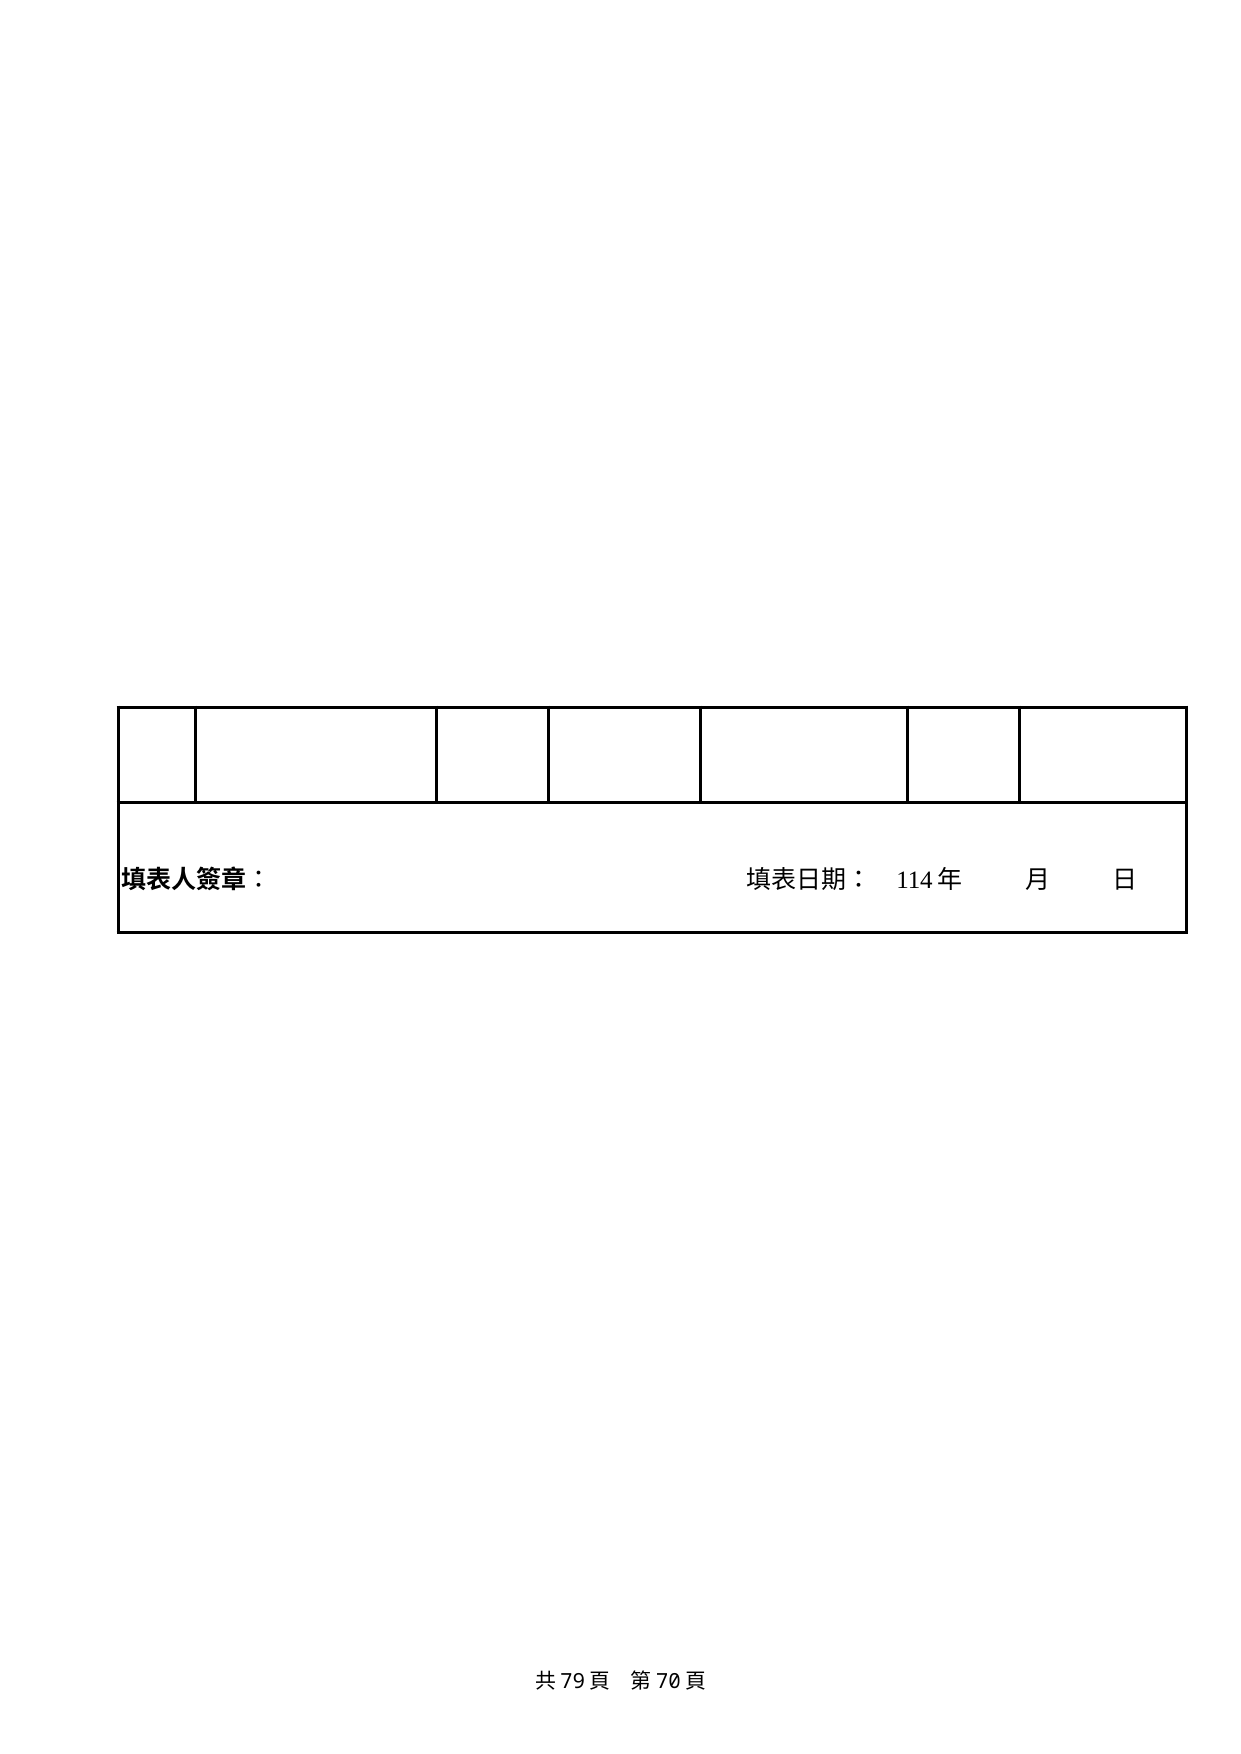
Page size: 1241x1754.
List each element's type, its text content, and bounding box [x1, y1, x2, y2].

table_cell [909, 709, 1018, 801]
table_cell [197, 709, 435, 801]
table_cell [120, 709, 194, 801]
table_cell [438, 709, 547, 801]
table_cell [1021, 709, 1185, 801]
table_cell [702, 709, 906, 801]
table_cell 填表人簽章： 填表日期： 114年 月 日 [120, 804, 1185, 931]
table_cell [550, 709, 699, 801]
